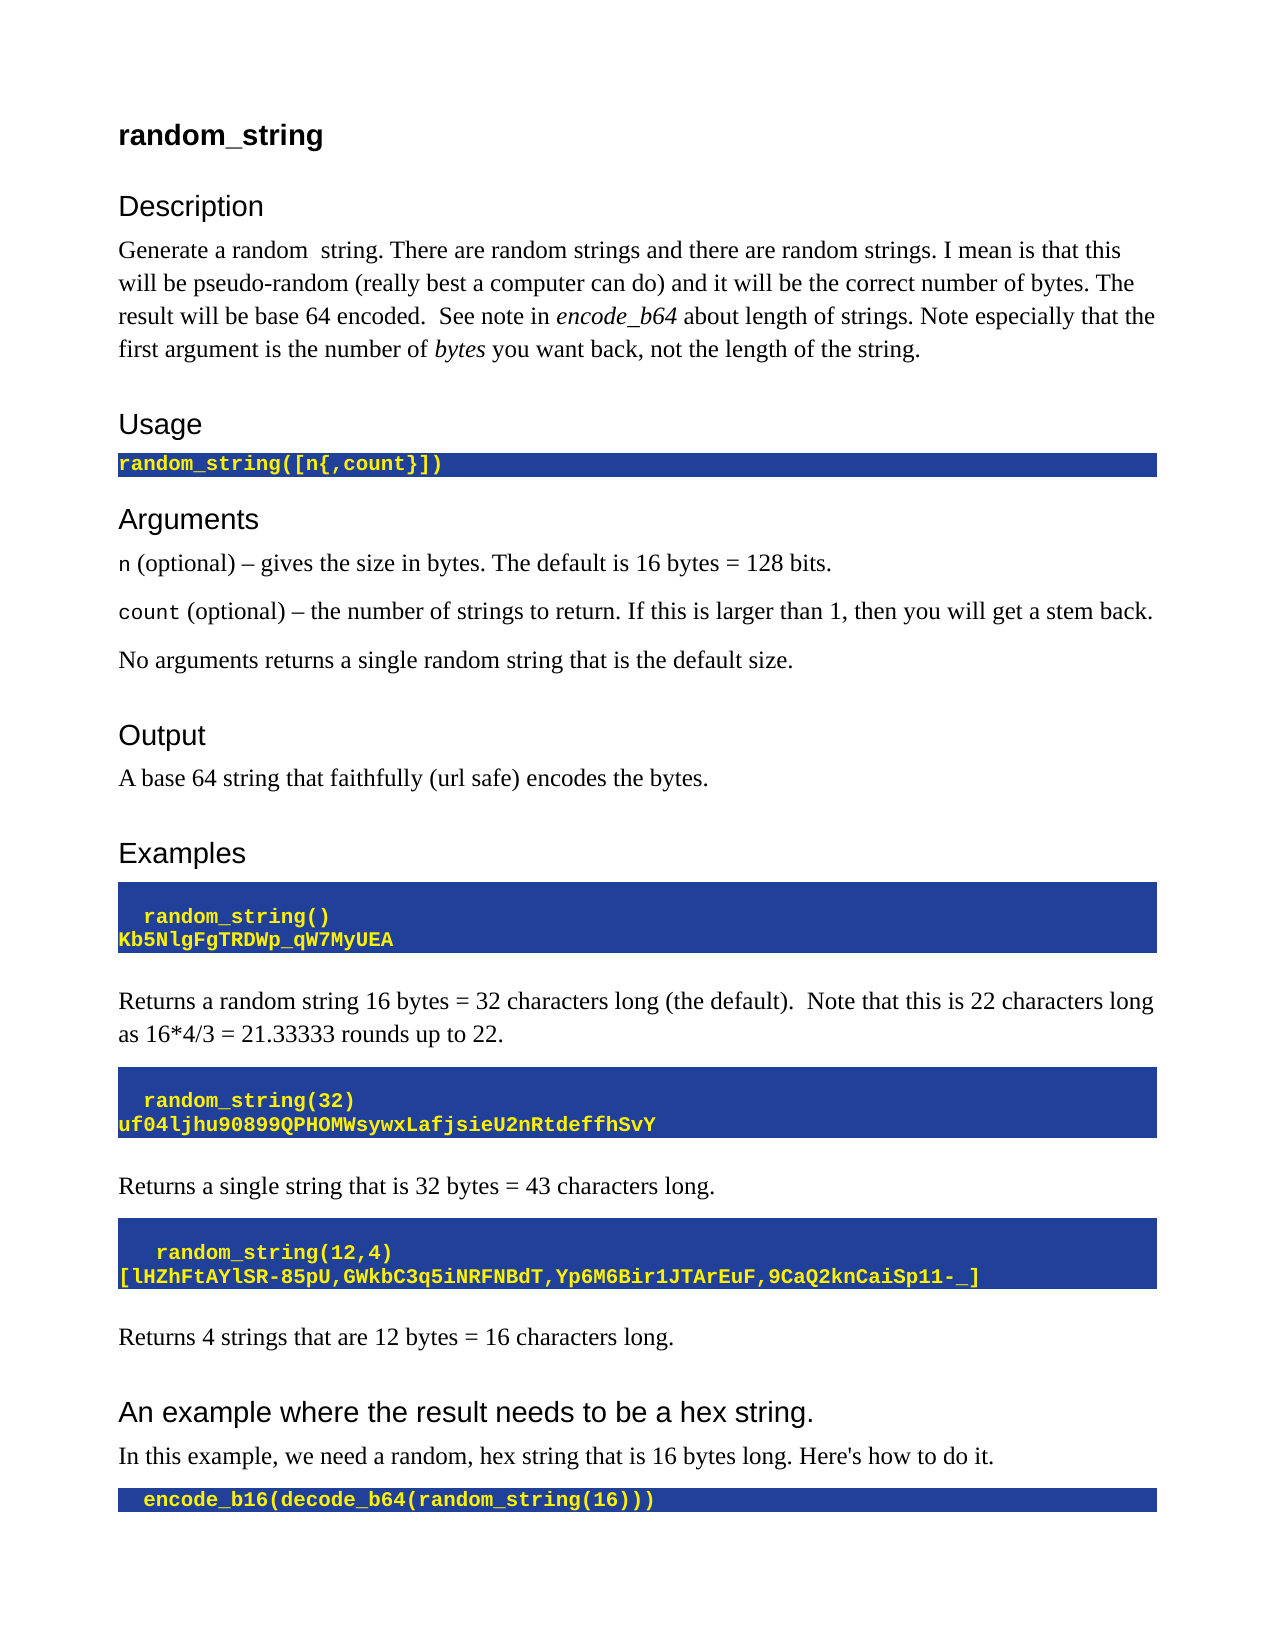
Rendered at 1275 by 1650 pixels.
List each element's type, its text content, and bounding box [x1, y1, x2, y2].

subtitle An example where the result needs to be a hex string. [118, 1395, 1157, 1428]
subtitle Usage [118, 407, 1157, 441]
subtitle Arguments [118, 502, 1157, 535]
text A base 64 string that faithfully (url safe) encodes the bytes. [118, 763, 1157, 792]
text random_string() [118, 906, 1157, 929]
text [lHZhFtAYlSR-85pU,GWkbC3q5iNRFNBdT,Yp6M6Bir1JTArEuF,9CaQ2knCaiSp11-_] [118, 1266, 1157, 1289]
text In this example, we need a random, hex string that is 16 bytes long. Here's how to do it. [118, 1441, 1157, 1470]
text n (optional) – gives the size in bytes. The default is 16 bytes = 128 bits. [118, 548, 1157, 577]
text Returns a random string 16 bytes = 32 characters long (the default). Note that this is 22 characters long as 16*4/3 = 21.33333 rounds up to 22. [118, 953, 1157, 1048]
text random_string(32) [118, 1090, 1157, 1114]
text uf04ljhu90899QPHOMWsywxLafjsieU2nRtdeffhSvY [118, 1114, 1157, 1138]
subtitle random_string [118, 118, 1157, 152]
text random_string([n{,count}]) [118, 453, 1157, 477]
subtitle Description [118, 189, 1157, 223]
text Returns a single string that is 32 bytes = 43 characters long. [118, 1138, 1157, 1199]
text random_string(12,4) [118, 1242, 1157, 1266]
subtitle Examples [118, 836, 1157, 870]
text Kb5NlgFgTRDWp_qW7MyUEA [118, 929, 1157, 953]
text encode_b16(decode_b64(random_string(16))) [118, 1488, 1157, 1512]
subtitle Output [118, 717, 1157, 751]
text No arguments returns a single random string that is the default size. [118, 645, 1157, 674]
text count (optional) – the number of strings to return. If this is larger than 1, then you will get a stem back. [118, 596, 1157, 626]
text Returns 4 strings that are 12 bytes = 16 characters long. [118, 1289, 1157, 1351]
text Generate a random string. There are random strings and there are random strings. I mean is that this will be pseudo-random (really best a computer can do) and it will be the correct number of bytes. The result will be base 64 encoded. See note in encode_b64 about length of strings. Note especially that the first argument is the number of bytes you want back, not the length of the string. [118, 235, 1157, 363]
